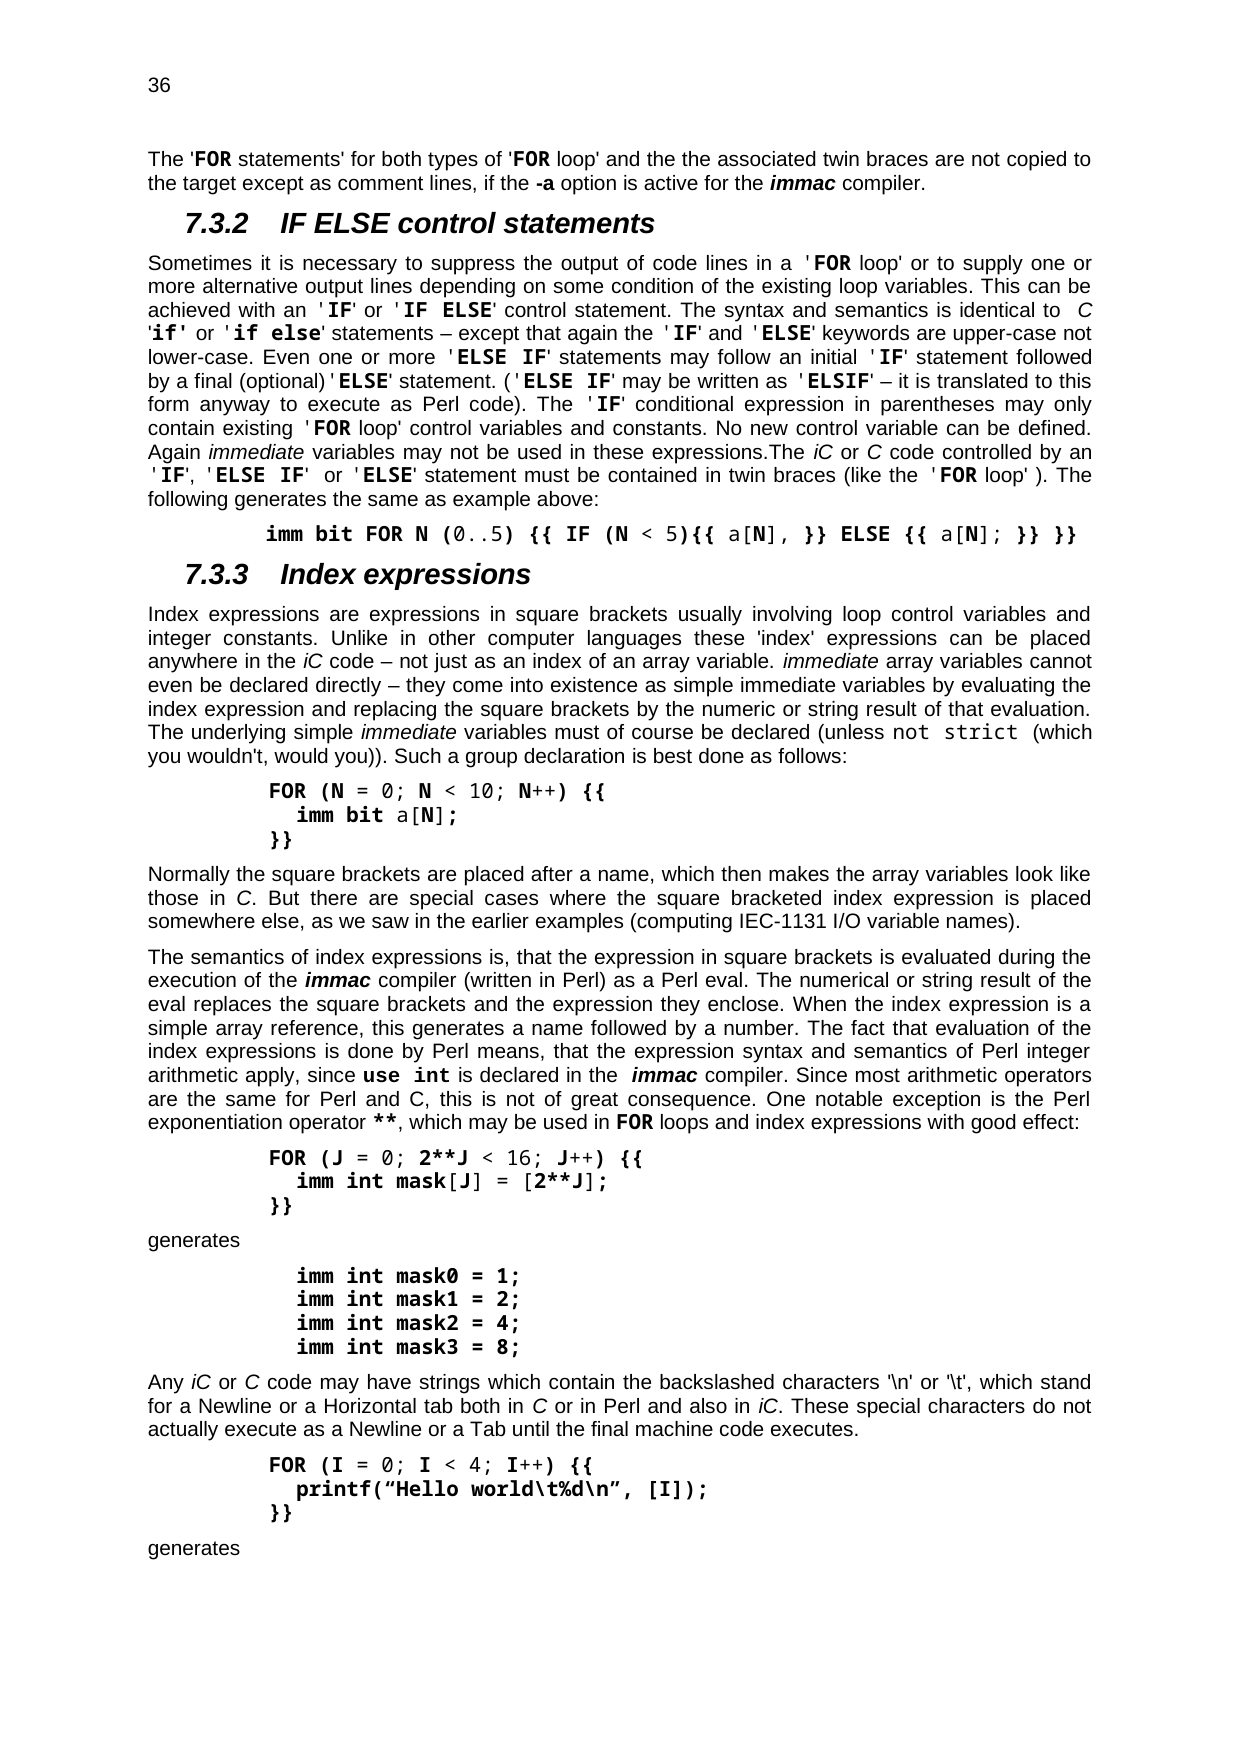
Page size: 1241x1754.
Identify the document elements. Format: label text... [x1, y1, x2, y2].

text FOR (J = 0; 2**J < 16; J++) {{ imm int mask[J] = [2**J]; }} [268, 1146, 1092, 1217]
text Index expressions are expressions in square brackets usually involving loop control variables and integer constants. Unlike in other computer languages these 'index' expressions can be placed anywhere in the iC code – not just as an index of an array variable. immediate array variables cannot even be declared directly – they come into existence as simple immediate variables by evaluating the index expression and replacing the square brackets by the numeric or string result of that evaluation. The underlying simple immediate variables must of course be declared (unless not strict (which you wouldn't, would you)). Such a group declaration is best done as follows: [148, 603, 1092, 768]
text Normally the square brackets are placed after a name, which then makes the array variables look like those in C. But there are special cases where the square bracketed index expression is placed somewhere else, as we saw in the earlier examples (computing IEC-1131 I/O variable names). [148, 863, 1092, 933]
text imm int mask0 = 1; imm int mask1 = 2; imm int mask2 = 4; imm int mask3 = 8; [268, 1264, 1092, 1359]
text Sometimes it is necessary to suppress the output of code lines in a 'FOR loop' or to supply one or more alternative output lines depending on some condition of the existing loop variables. This can be achieved with an 'IF' or 'IF ELSE' control statement. The syntax and semantics is identical to C 'if' or 'if else' statements – except that again the 'IF' and 'ELSE' keywords are upper-case not lower-case. Even one or more 'ELSE IF' statements may follow an initial 'IF' statement followed by a final (optional)'ELSE' statement. ('ELSE IF' may be written as 'ELSIF' – it is translated to this form anyway to execute as Perl code). The 'IF' conditional expression in parentheses may only contain existing 'FOR loop' control variables and constants. No new control variable can be defined. Again immediate variables may not be used in these expressions.The iC or C code controlled by an 'IF', 'ELSE IF' or 'ELSE' statement must be contained in twin braces (like the 'FOR loop' ). The following generates the same as example above: [148, 251, 1092, 511]
text imm bit FOR N (0..5) {{ IF (N < 5){{ a[N], }} ELSE {{ a[N]; }} }} [265, 523, 1092, 547]
text FOR (I = 0; I < 4; I++) {{ printf(“Hello world\t%d\n”, [I]); }} [268, 1453, 1092, 1524]
text The semantics of index expressions is, that the expression in square brackets is evaluated during the execution of the immac compiler (written in Perl) as a Perl eval. The numerical or string result of the eval replaces the square brackets and the expression they enclose. When the index expression is a simple array reference, this generates a name followed by a number. The fact that evaluation of the index expressions is done by Perl means, that the expression syntax and semantics of Perl integer arithmetic apply, since use int is declared in the immac compiler. Since most arithmetic operators are the same for Perl and C, this is not of great consequence. One notable exception is the Perl exponentiation operator **, which may be used in FOR loops and index expressions with good effect: [148, 945, 1092, 1134]
text FOR (N = 0; N < 10; N++) {{ imm bit a[N]; }} [268, 780, 1092, 851]
text The 'FOR statements' for both types of 'FOR loop' and the the associated twin braces are not copied to the target except as comment lines, if the -a option is active for the immac compiler. [148, 148, 1092, 195]
subtitle Index expressions [184, 558, 1092, 591]
subtitle IF ELSE control statements [184, 207, 1092, 239]
text generates [148, 1536, 1092, 1560]
text Any iC or C code may have strings which contain the backslashed characters '\n' or '\t', which stand for a Newline or a Horizontal tab both in C or in Perl and also in iC. These special characters do not actually execute as a Newline or a Tab until the final machine code executes. [148, 1371, 1092, 1442]
text generates [148, 1229, 1092, 1253]
